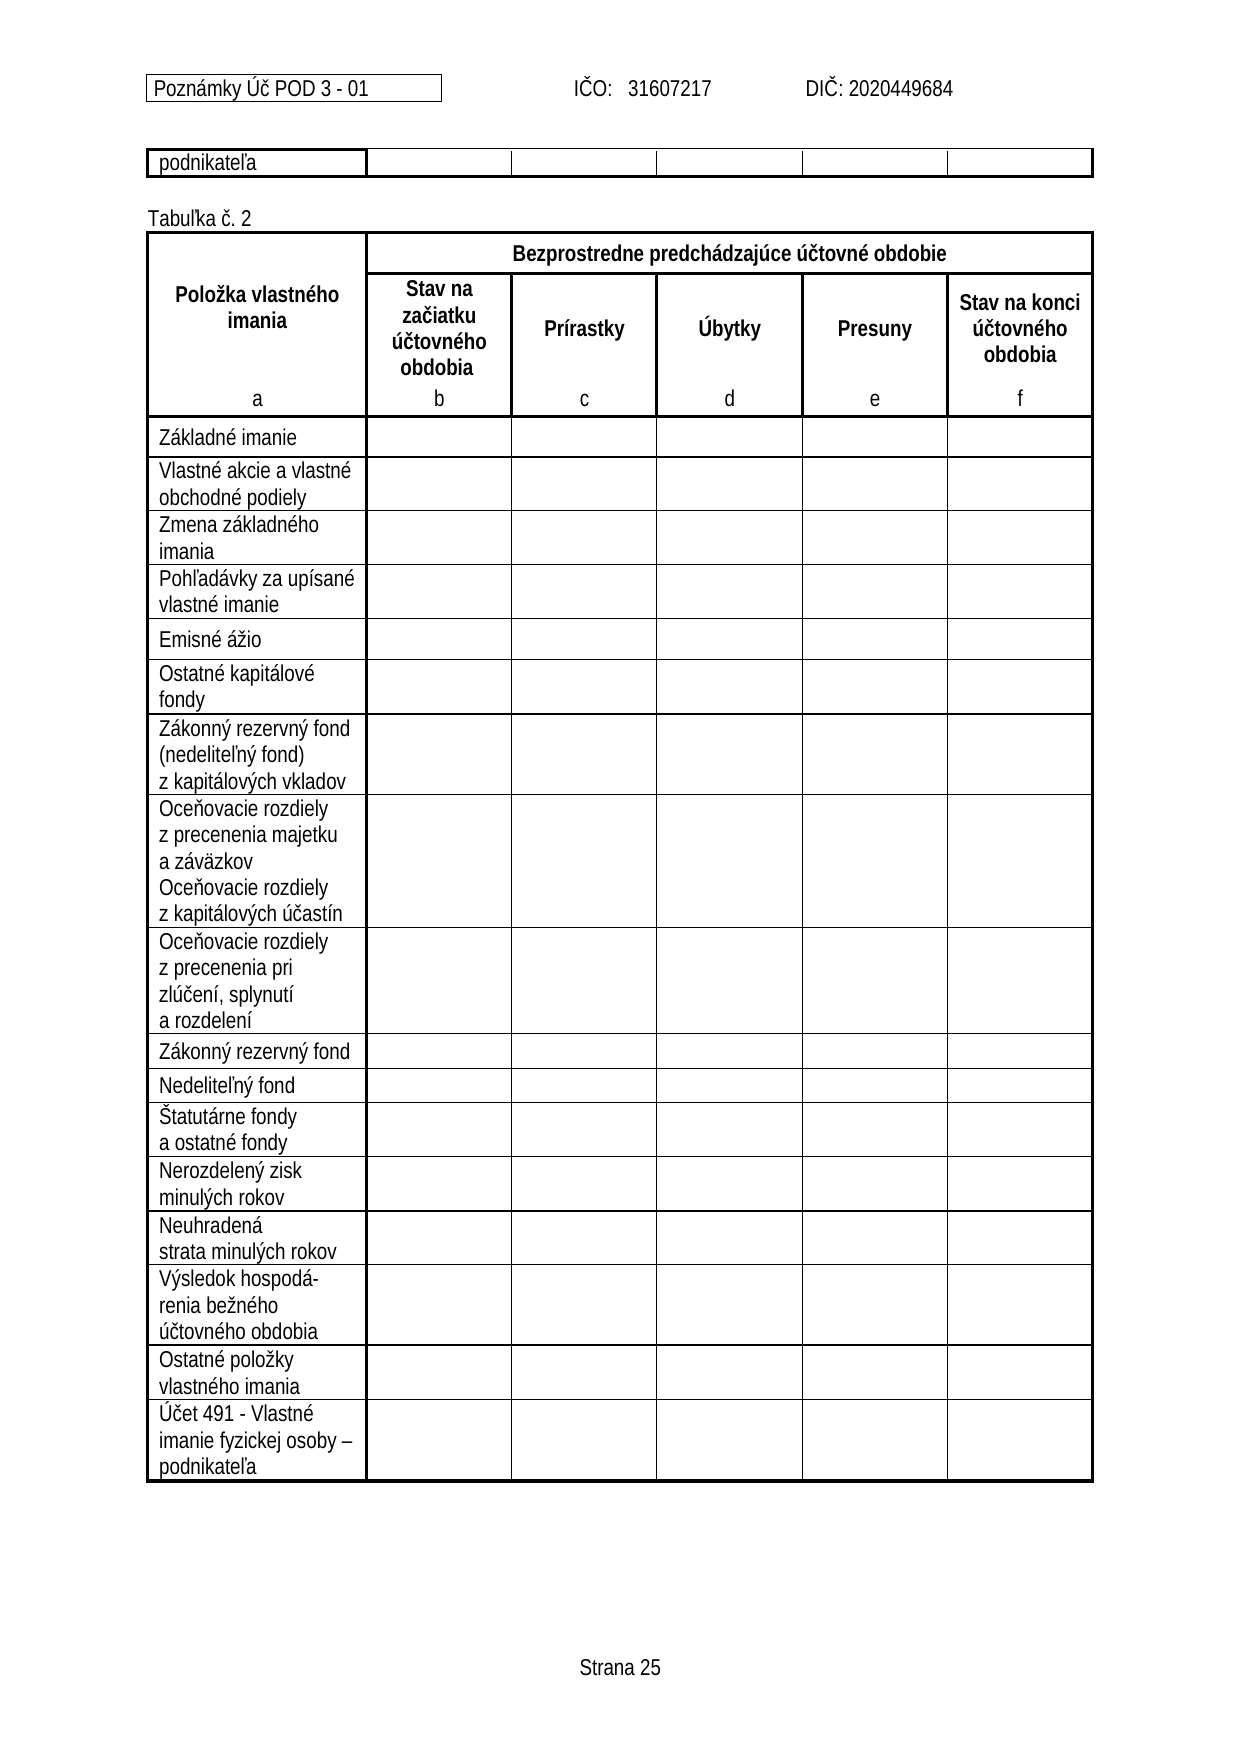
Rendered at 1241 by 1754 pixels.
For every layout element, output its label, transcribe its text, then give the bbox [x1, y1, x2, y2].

table_cell [657, 1034, 802, 1068]
table_cell [512, 1103, 656, 1156]
table_cell [657, 511, 802, 564]
table_cell [368, 619, 511, 659]
table_cell [948, 1212, 1091, 1264]
table_cell [657, 1212, 802, 1264]
table_cell [657, 874, 802, 927]
table_cell Presuny [804, 275, 946, 381]
table_cell [948, 874, 1091, 927]
table_cell podnikateľa [149, 151, 365, 175]
table_header Položka vlastného imania [149, 234, 365, 381]
table_cell [512, 874, 656, 927]
table_header Bezprostredne predchádzajúce účtovné obdobie [368, 234, 1091, 272]
table_cell [803, 418, 947, 456]
table_cell [368, 149, 512, 175]
table_cell Nedeliteľný fond [149, 1069, 365, 1102]
table_cell [948, 1103, 1091, 1156]
table_cell [512, 511, 656, 564]
table_cell [368, 458, 511, 510]
table_cell [803, 1069, 947, 1102]
table_cell d [658, 381, 801, 415]
table_cell Neuhradená strata minulých rokov [149, 1212, 365, 1264]
table_cell [803, 458, 947, 510]
table_cell [948, 1346, 1091, 1399]
table_cell Účet 491 - Vlastné imanie fyzickej osoby –podnikateľa [149, 1400, 365, 1479]
table_cell [368, 1346, 511, 1399]
table_cell [512, 795, 656, 874]
table_cell [512, 1157, 656, 1210]
table_cell [657, 418, 802, 456]
table_cell [368, 418, 511, 456]
table_cell [368, 1400, 511, 1479]
table_cell [368, 1157, 511, 1210]
table_cell [803, 660, 947, 713]
table_cell [368, 511, 511, 564]
table_cell [368, 660, 511, 713]
table_cell [948, 1157, 1091, 1210]
table_cell [803, 874, 947, 927]
table_cell [657, 619, 802, 659]
table_cell [512, 619, 656, 659]
table_cell [947, 149, 1091, 175]
table_cell [368, 1069, 511, 1102]
table_cell [803, 511, 947, 564]
table_cell [512, 1212, 656, 1264]
table_cell Vlastné akcie a vlastné obchodné podiely [149, 458, 365, 510]
table_cell [948, 418, 1091, 456]
table_cell [803, 619, 947, 659]
table_cell [657, 928, 802, 1033]
table_cell [948, 795, 1091, 874]
table_cell [948, 715, 1091, 794]
table_cell [948, 660, 1091, 713]
table_cell [657, 1103, 802, 1156]
table_cell Oceňovacie rozdiely z precenenia majetku a záväzkov [149, 795, 365, 874]
table_cell [512, 418, 656, 456]
table_cell [657, 715, 802, 794]
table_cell [657, 149, 802, 175]
table_cell f [949, 381, 1091, 415]
table_cell [802, 149, 947, 175]
table_cell [657, 458, 802, 510]
table_cell [803, 1212, 947, 1264]
table_cell b [368, 381, 510, 415]
table_cell [803, 928, 947, 1033]
table_cell Nerozdelený zisk minulých rokov [149, 1157, 365, 1210]
table_cell [948, 928, 1091, 1033]
table_cell Oceňovacie rozdiely z precenenia pri zlúčení, splynutí a rozdelení [149, 928, 365, 1033]
table_cell Zákonný rezervný fond [149, 1034, 365, 1068]
table_cell [803, 565, 947, 618]
table_cell [948, 565, 1091, 618]
table_cell [368, 715, 511, 794]
table_cell [803, 715, 947, 794]
table_cell [368, 874, 511, 927]
table_cell [803, 1103, 947, 1156]
table_cell [803, 1265, 947, 1344]
table_cell [512, 1346, 656, 1399]
table_cell [657, 565, 802, 618]
table_cell e [804, 381, 946, 415]
table_cell [803, 1400, 947, 1479]
table_cell a [149, 381, 365, 415]
table_cell [657, 1157, 802, 1210]
table_cell [803, 1346, 947, 1399]
table_cell [948, 511, 1091, 564]
table_cell Stav na konci účtovného obdobia [949, 275, 1091, 381]
table_cell [512, 928, 656, 1033]
table_cell [657, 795, 802, 874]
table_cell Oceňovacie rozdiely z kapitálových účastín [149, 874, 365, 927]
table_cell Zmena základného imania [149, 511, 365, 564]
table_cell [512, 149, 657, 175]
table_cell [948, 1034, 1091, 1068]
table_cell Štatutárne fondy a ostatné fondy [149, 1103, 365, 1156]
table_cell [368, 795, 511, 874]
table_cell [948, 1265, 1091, 1344]
table_cell [657, 1400, 802, 1479]
table_cell Pohľadávky za upísané vlastné imanie [149, 565, 365, 618]
table_cell [803, 1034, 947, 1068]
table_cell [512, 660, 656, 713]
table_cell [512, 1069, 656, 1102]
table_cell [512, 1265, 656, 1344]
text Tabuľka č. 2 [148, 204, 1092, 231]
table_cell [512, 565, 656, 618]
table_cell [368, 1212, 511, 1264]
table_cell [368, 928, 511, 1033]
table_cell Stav na začiatku účtovného obdobia [368, 275, 510, 381]
table_cell Ostatné položky vlastného imania [149, 1346, 365, 1399]
table_cell [948, 458, 1091, 510]
table_cell [948, 1069, 1091, 1102]
table_cell [948, 619, 1091, 659]
table_cell c [513, 381, 655, 415]
table_cell Zákonný rezervný fond (nedeliteľný fond) z kapitálových vkladov [149, 715, 365, 794]
table_cell [657, 1346, 802, 1399]
table_cell [803, 795, 947, 874]
table_cell [368, 565, 511, 618]
table_cell Prírastky [513, 275, 655, 381]
table_cell [657, 660, 802, 713]
table_cell [512, 1400, 656, 1479]
table_cell [657, 1069, 802, 1102]
table_cell Základné imanie [149, 418, 365, 456]
table_cell [512, 458, 656, 510]
table_cell Ostatné kapitálové fondy [149, 660, 365, 713]
table_cell [512, 1034, 656, 1068]
table_cell Emisné ážio [149, 619, 365, 659]
table_cell [657, 1265, 802, 1344]
table_cell Úbytky [658, 275, 801, 381]
table_cell Výsledok hospodá-renia bežného účtovného obdobia [149, 1265, 365, 1344]
table_cell [512, 715, 656, 794]
table_cell [803, 1157, 947, 1210]
table_cell [948, 1400, 1091, 1479]
table_cell [368, 1265, 511, 1344]
table_cell [368, 1034, 511, 1068]
table_cell [368, 1103, 511, 1156]
